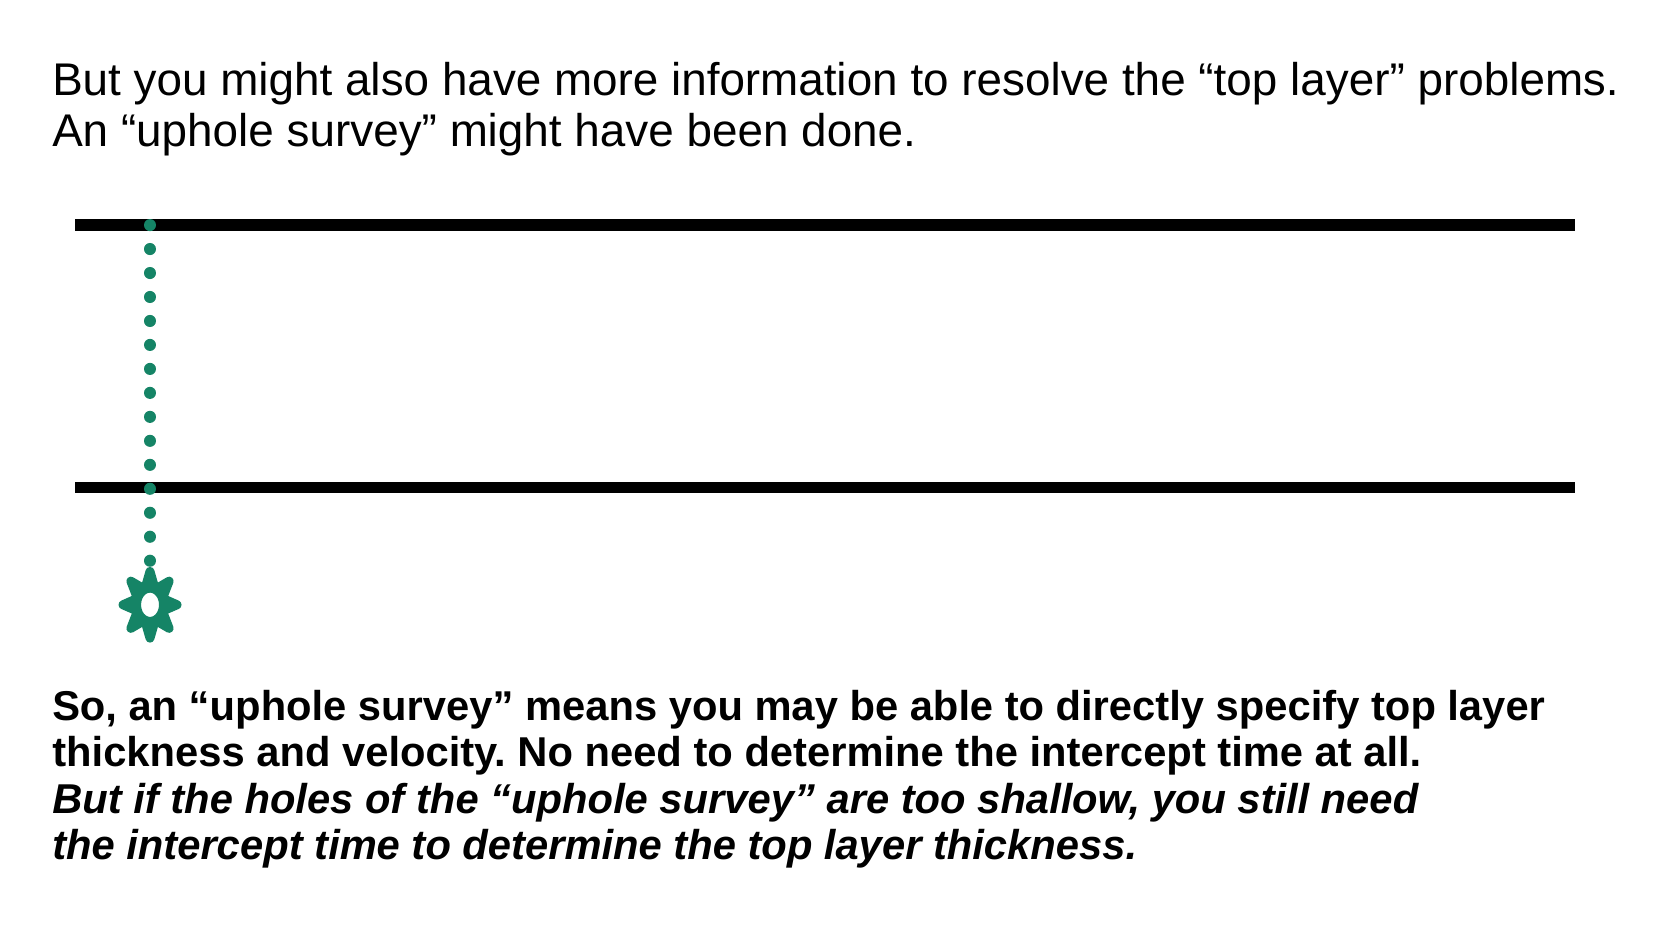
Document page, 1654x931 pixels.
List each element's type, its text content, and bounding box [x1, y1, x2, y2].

text_box [166, 599, 178, 610]
text_box [130, 615, 142, 629]
text_box [158, 581, 170, 595]
text_box [146, 571, 154, 585]
text_box [136, 588, 164, 622]
text_box So, an “uphole survey” means you may be able to directly specify top layer thickness and velocity. No need to determine the intercept time at all. But if the holes of the “uphole survey” are too shallow, you still need the intercept time to determine the top layer thickness. [37, 675, 1651, 923]
text_box [123, 599, 134, 610]
text_box [130, 581, 142, 595]
text_box But you might also have more information to resolve the “top layer” problems. An “uphole survey” might have been done. [37, 0, 1651, 164]
text_box [158, 615, 170, 629]
text_box [146, 624, 154, 639]
